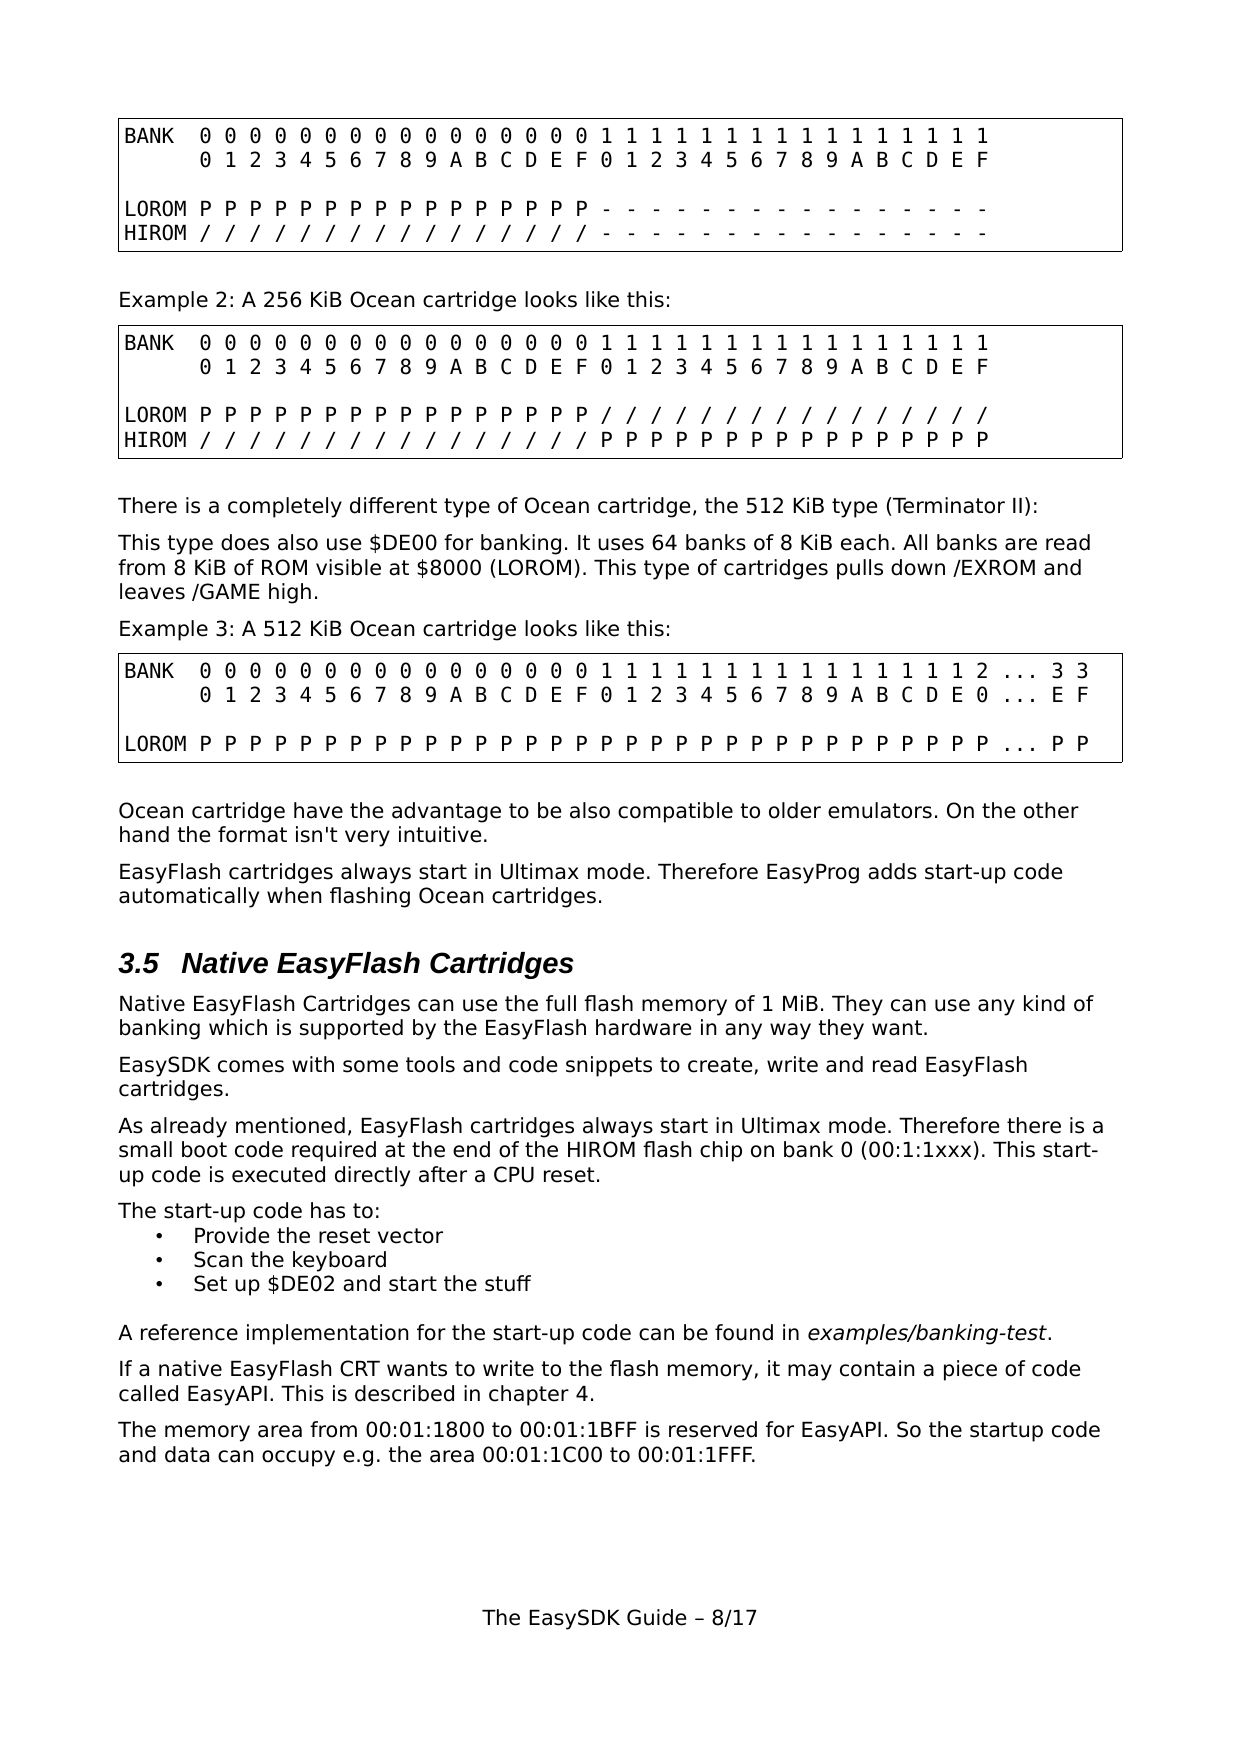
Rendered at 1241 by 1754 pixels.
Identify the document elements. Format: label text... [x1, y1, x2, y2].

list Set up $DE02 and start the stuff [156, 1272, 1122, 1296]
text The start-up code has to: [118, 1199, 1122, 1224]
text EasyFlash cartridges always start in Ultimax mode. Therefore EasyProg adds start-up code automatically when flashing Ocean cartridges. [118, 860, 1122, 908]
text This type does also use $DE00 for banking. It uses 64 banks of 8 KiB each. All banks are read from 8 KiB of ROM visible at $8000 (LOROM). This type of cartridges pulls down /EXROM and leaves /GAME high. [118, 531, 1122, 604]
text As already mentioned, EasyFlash cartridges always start in Ultimax mode. Therefore there is a small boot code required at the end of the HIROM flash chip on bank 0 (00:1:1xxx). This start-up code is executed directly after a CPU reset. [118, 1114, 1122, 1187]
text EasySDK comes with some tools and code snippets to create, write and read EasyFlash cartridges. [118, 1053, 1122, 1102]
text Example 3: A 512 KiB Ocean cartridge looks like this: [118, 617, 1122, 641]
list Scan the keyboard [156, 1248, 1122, 1272]
text Example 2: A 256 KiB Ocean cartridge looks like this: [118, 288, 1122, 312]
text A reference implementation for the start-up code can be found in examples/banking-test. [118, 1321, 1122, 1345]
table_header BANK 0 0 0 0 0 0 0 0 0 0 0 0 0 0 0 0 1 1 1 1 1 1 1 1 1 1 1 1 1 1 1 1 0 1 2 3 4 5 6 7 8 9 A B C D E F 0 1 2 3 4 5 6 7 8 9 A B C D E F LOROM P P P P P P P P P P P P P P P P / / / / / / / / / / / / / / / / HIROM / / / / / / / / / / / / / / / / P P P P P P P P P P P P P P P P [119, 326, 1122, 458]
table_header BANK 0 0 0 0 0 0 0 0 0 0 0 0 0 0 0 0 1 1 1 1 1 1 1 1 1 1 1 1 1 1 1 2 ... 3 3 0 1 2 3 4 5 6 7 8 9 A B C D E F 0 1 2 3 4 5 6 7 8 9 A B C D E 0 ... E F LOROM P P P P P P P P P P P P P P P P P P P P P P P P P P P P P P P P ... P P [119, 654, 1122, 762]
list Provide the reset vector [156, 1224, 1122, 1248]
subtitle Native EasyFlash Cartridges [118, 946, 1122, 979]
text The memory area from 00:01:1800 to 00:01:1BFF is reserved for EasyAPI. So the startup code and data can occupy e.g. the area 00:01:1C00 to 00:01:1FFF. [118, 1418, 1122, 1467]
text If a native EasyFlash CRT wants to write to the flash memory, it may contain a piece of code called EasyAPI. This is described in chapter 4. [118, 1357, 1122, 1406]
table_header BANK 0 0 0 0 0 0 0 0 0 0 0 0 0 0 0 0 1 1 1 1 1 1 1 1 1 1 1 1 1 1 1 1 0 1 2 3 4 5 6 7 8 9 A B C D E F 0 1 2 3 4 5 6 7 8 9 A B C D E F LOROM P P P P P P P P P P P P P P P P - - - - - - - - - - - - - - - - HIROM / / / / / / / / / / / / / / / / - - - - - - - - - - - - - - - - [119, 119, 1122, 251]
text Native EasyFlash Cartridges can use the full flash memory of 1 MiB. They can use any kind of banking which is supported by the EasyFlash hardware in any way they want. [118, 992, 1122, 1041]
text Ocean cartridge have the advantage to be also compatible to older emulators. On the other hand the format isn't very intuitive. [118, 799, 1122, 847]
text There is a completely different type of Ocean cartridge, the 512 KiB type (Terminator II): [118, 494, 1122, 519]
